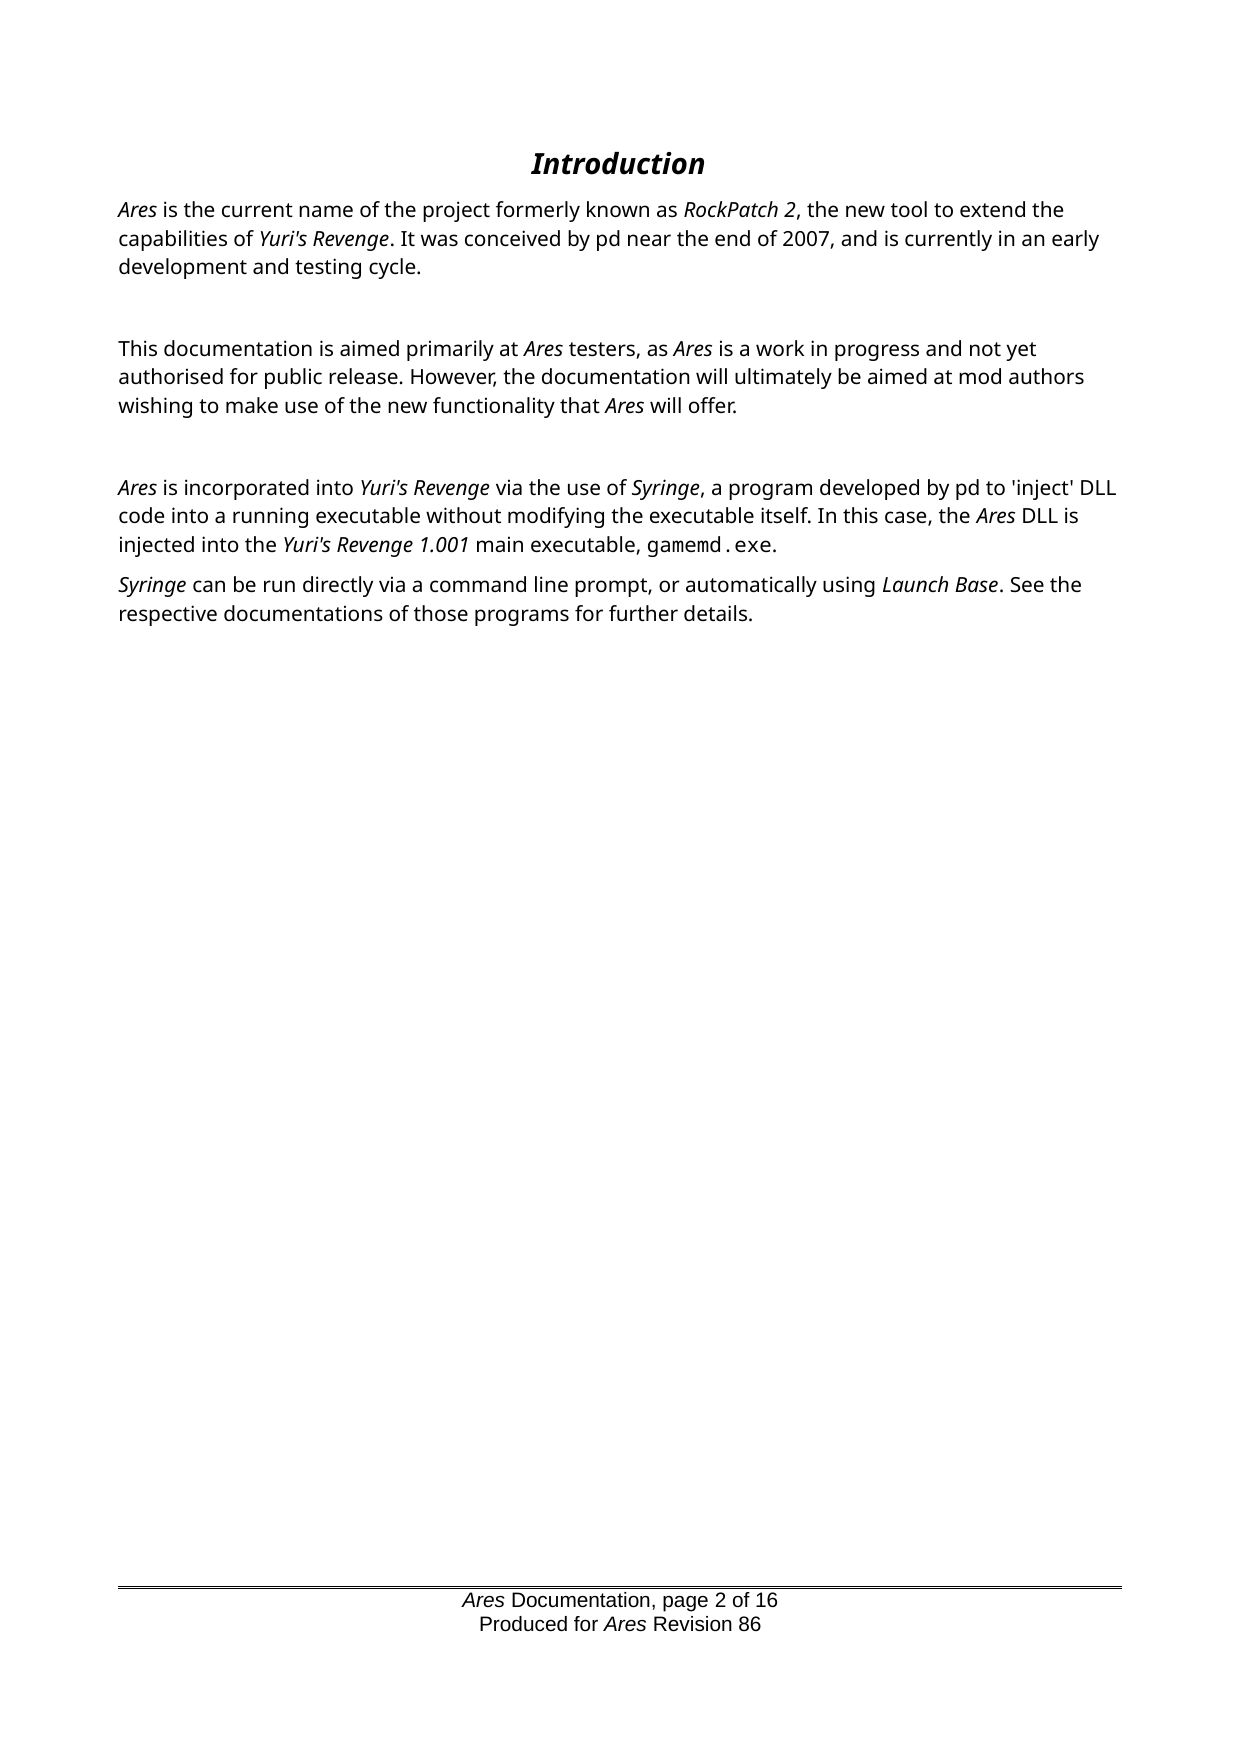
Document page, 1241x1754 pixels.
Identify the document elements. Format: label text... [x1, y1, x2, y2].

subtitle Introduction [118, 143, 1122, 183]
text Ares is the current name of the project formerly known as RockPatch 2, the new tool to extend the capabilities of Yuri's Revenge. It was conceived by pd near the end of 2007, and is currently in an early development and testing cycle. [118, 195, 1122, 281]
text Ares is incorporated into Yuri's Revenge via the use of Syringe, a program developed by pd to 'inject' DLL code into a running executable without modifying the executable itself. In this case, the Ares DLL is injected into the Yuri's Revenge 1.001 main executable, gamemd.exe. [118, 473, 1122, 558]
text This documentation is aimed primarily at Ares testers, as Ares is a work in progress and not yet authorised for public release. However, the documentation will ultimately be aimed at mod authors wishing to make use of the new functionality that Ares will offer. [118, 334, 1122, 419]
text Syringe can be run directly via a command line prompt, or automatically using Launch Base. See the respective documentations of those programs for further details. [118, 571, 1122, 627]
